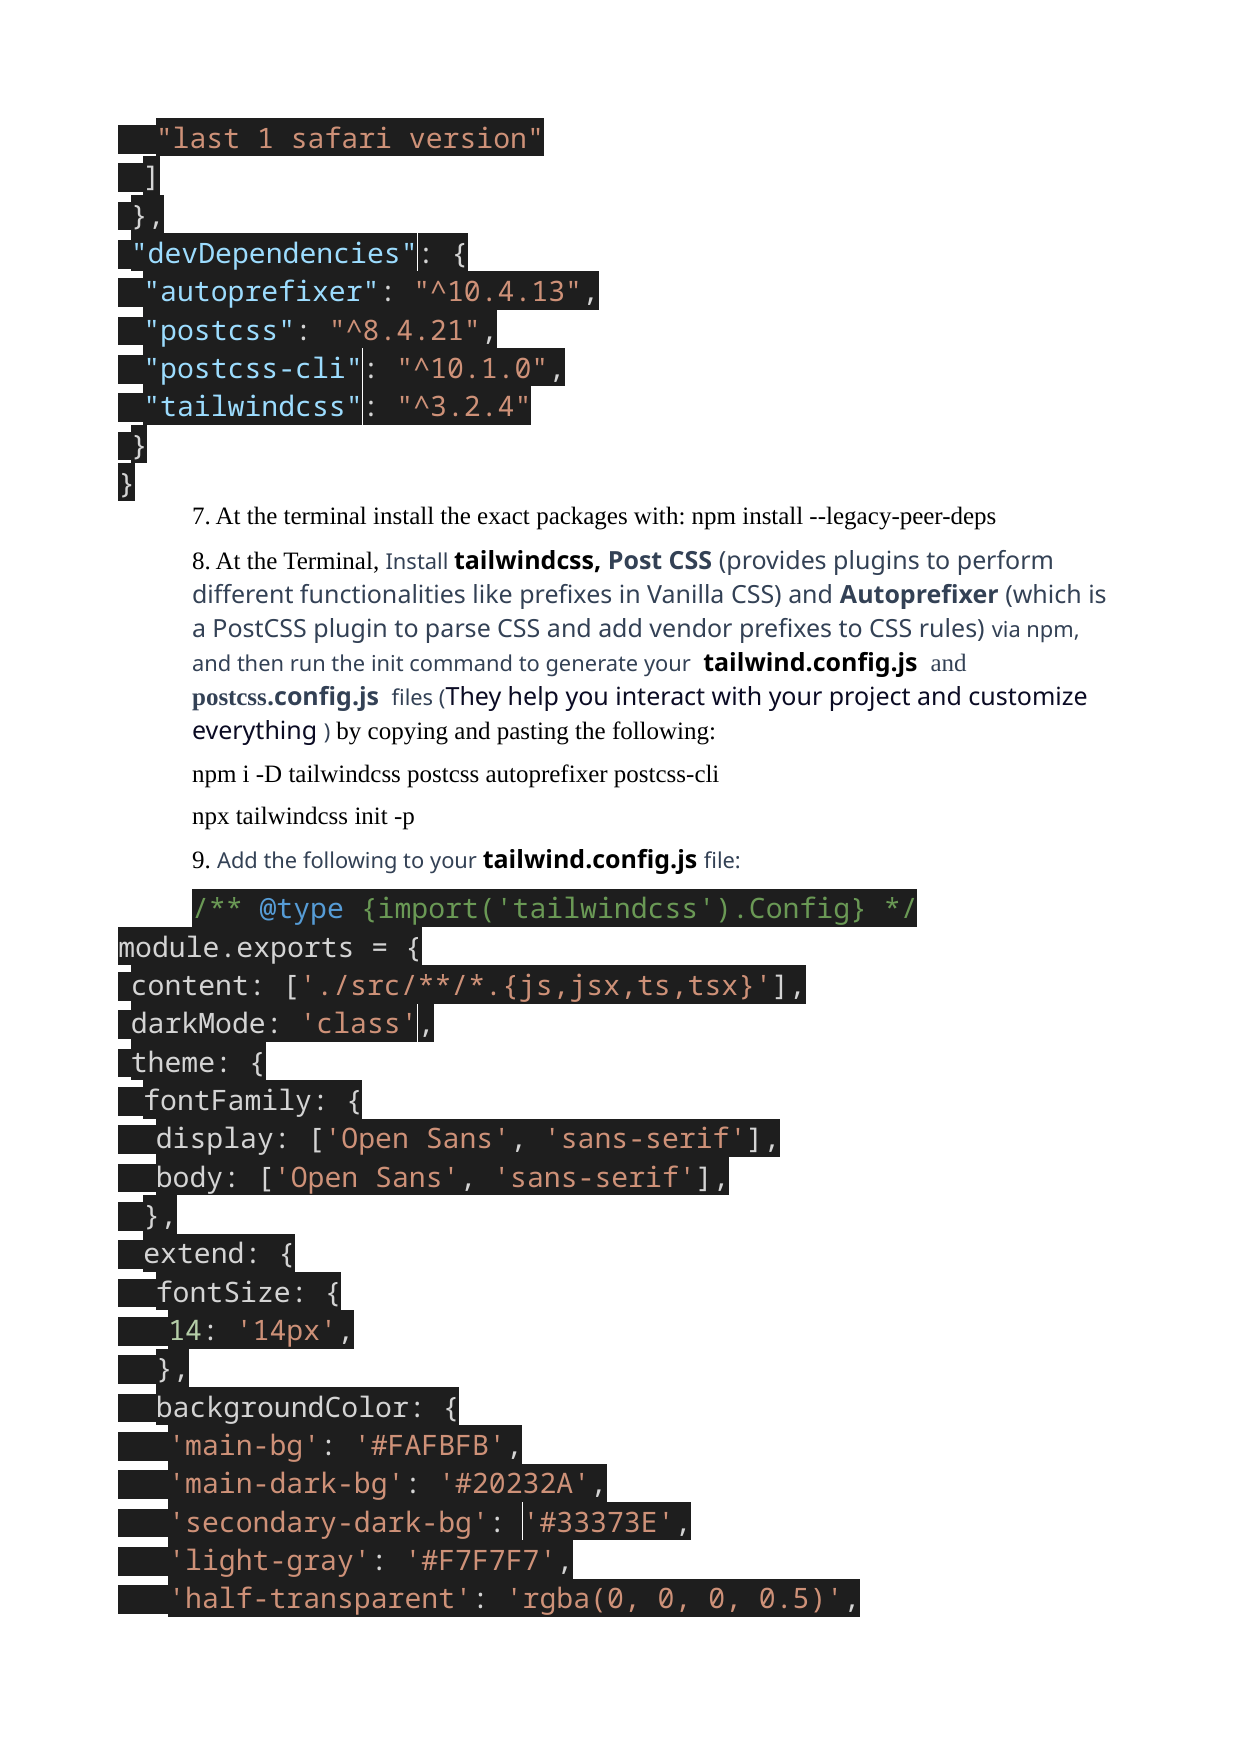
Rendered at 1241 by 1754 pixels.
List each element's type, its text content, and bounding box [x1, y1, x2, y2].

text 'secondary-dark-bg': '#33373E', [118, 1502, 1122, 1540]
text "devDependencies": { [118, 233, 1122, 271]
text backgroundColor: { [118, 1387, 1122, 1425]
text display: ['Open Sans', 'sans-serif'], [118, 1119, 1122, 1157]
list /** @type {import('tailwindcss').Config} */ [118, 889, 1122, 927]
text } [118, 425, 1122, 463]
list npm i -D tailwindcss postcss autoprefixer postcss-cli [118, 759, 1122, 788]
text darkMode: 'class', [118, 1004, 1122, 1042]
text extend: { [118, 1234, 1122, 1272]
text module.exports = { [118, 927, 1122, 965]
text content: ['./src/**/*.{js,jsx,ts,tsx}'], [118, 965, 1122, 1004]
text body: ['Open Sans', 'sans-serif'], [118, 1157, 1122, 1195]
text } [118, 463, 1122, 501]
list At the Terminal, Install tailwindcss, Post CSS (provides plugins to perform different functionalities like prefixes in Vanilla CSS) and Autoprefixer (which is a PostCSS plugin to parse CSS and add vendor prefixes to CSS rules) via npm, and then run the init command to generate your tailwind.config.js and postcss.config.js files (They help you interact with your project and customize everything ) by copying and pasting the following: [118, 543, 1122, 747]
text fontFamily: { [118, 1080, 1122, 1119]
text }, [118, 1349, 1122, 1387]
list At the terminal install the exact packages with: npm install --legacy-peer-deps [118, 501, 1122, 530]
list npx tailwindcss init -p [118, 801, 1122, 829]
text "autoprefixer": "^10.4.13", [118, 271, 1122, 310]
list Add the following to your tailwind.config.js file: [118, 842, 1122, 876]
text fontSize: { [118, 1272, 1122, 1310]
text "last 1 safari version" [118, 118, 1122, 156]
text theme: { [118, 1042, 1122, 1080]
text }, [118, 195, 1122, 233]
text 'half-transparent': 'rgba(0, 0, 0, 0.5)', [118, 1579, 1122, 1617]
text }, [118, 1195, 1122, 1234]
text 'main-dark-bg': '#20232A', [118, 1464, 1122, 1502]
text 14: '14px', [118, 1310, 1122, 1349]
text 'main-bg': '#FAFBFB', [118, 1425, 1122, 1464]
text ] [118, 156, 1122, 195]
text 'light-gray': '#F7F7F7', [118, 1540, 1122, 1579]
text "postcss-cli": "^10.1.0", [118, 348, 1122, 386]
text "postcss": "^8.4.21", [118, 310, 1122, 348]
text "tailwindcss": "^3.2.4" [118, 386, 1122, 425]
